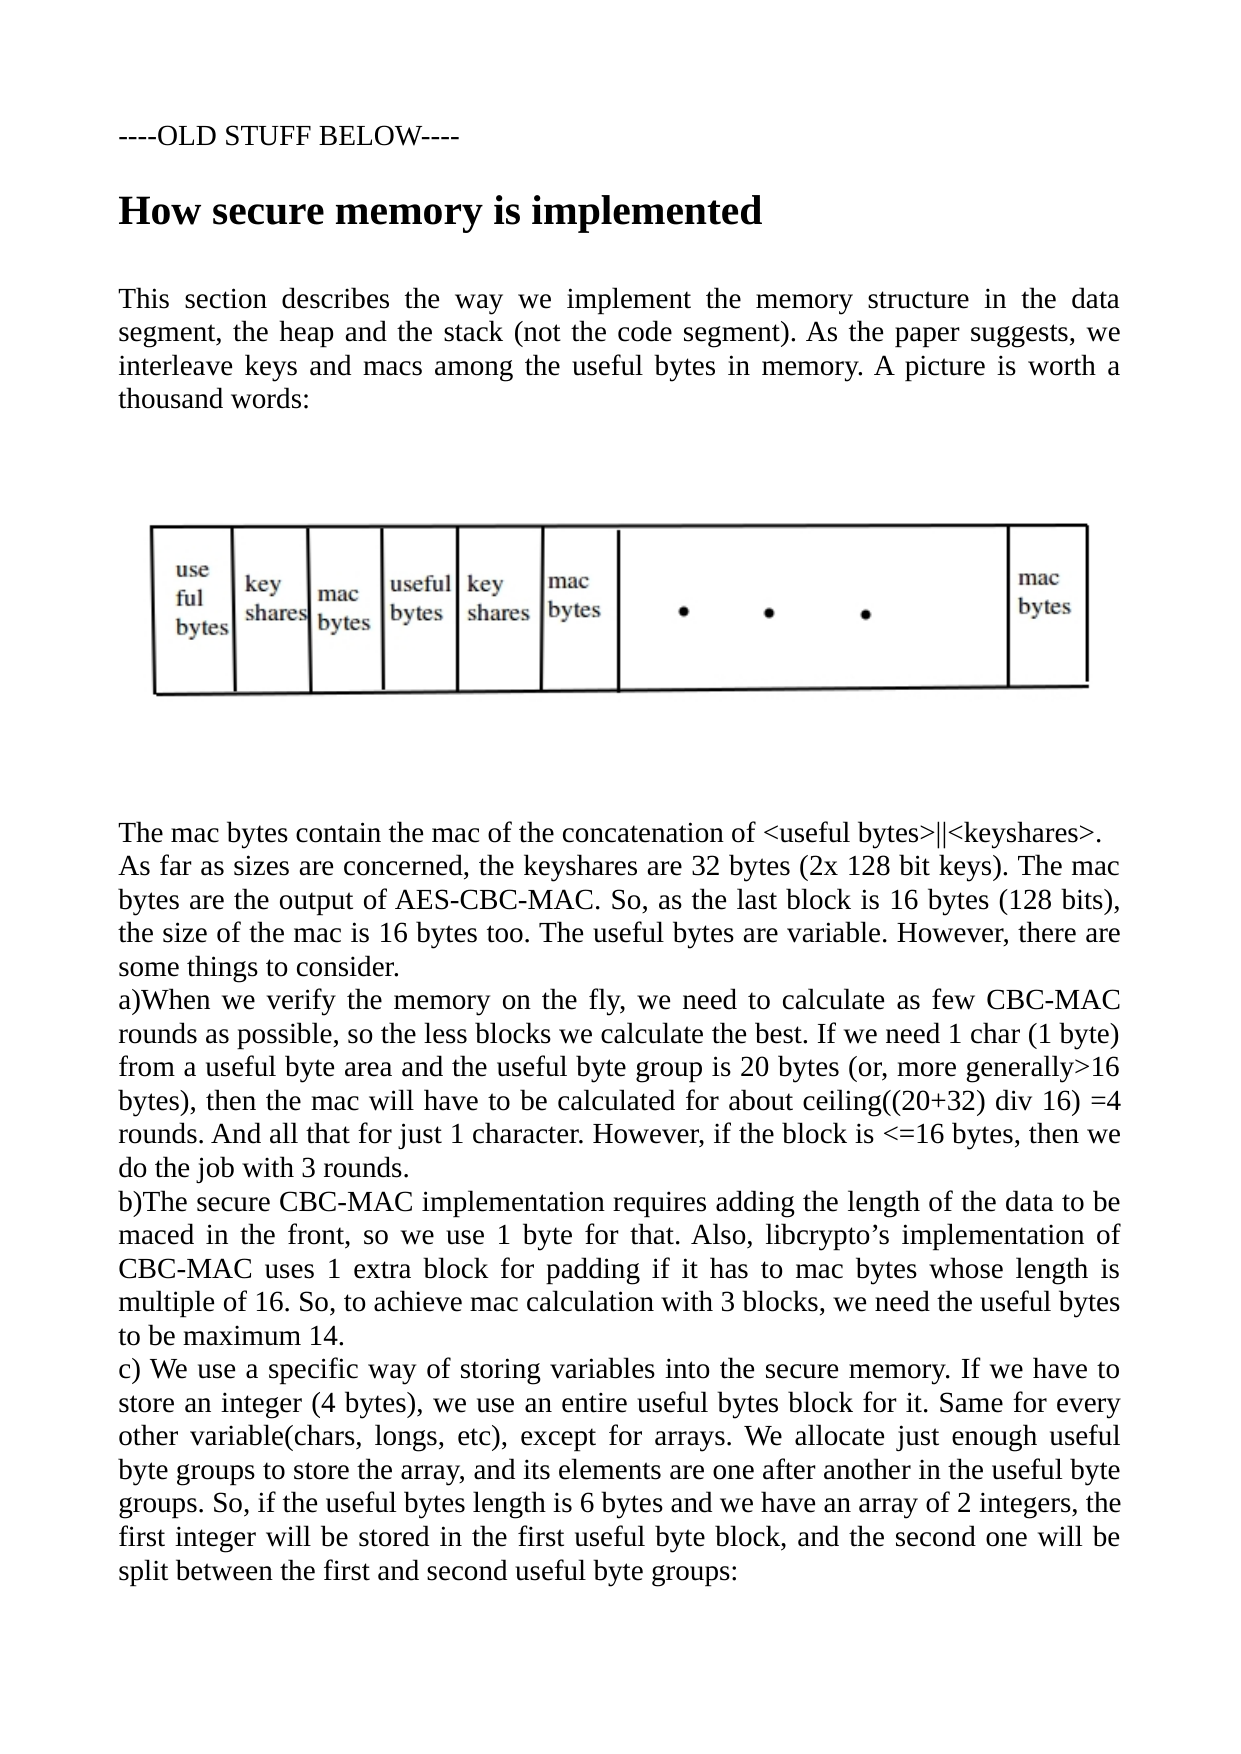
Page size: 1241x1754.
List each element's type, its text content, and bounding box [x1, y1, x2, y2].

text This section describes the way we implement the memory structure in the data segment, the heap and the stack (not the code segment). As the paper suggests, we interleave keys and macs among the useful bytes in memory. A picture is worth a thousand words: [118, 281, 1122, 415]
text How secure memory is implemented [118, 185, 1122, 233]
text ----OLD STUFF BELOW---- [118, 118, 1122, 152]
text As far as sizes are concerned, the keyshares are 32 bytes (2x 128 bit keys). The mac bytes are the output of AES-CBC-MAC. So, as the last block is 16 bytes (128 bits), the size of the mac is 16 bytes too. The useful bytes are variable. However, there are some things to consider. [118, 848, 1122, 982]
text b)The secure CBC-MAC implementation requires adding the length of the data to be maced in the front, so we use 1 byte for that. Also, libcrypto’s implementation of CBC-MAC uses 1 extra block for padding if it has to mac bytes whose length is multiple of 16. So, to achieve mac calculation with 3 blocks, we need the useful bytes to be maximum 14. [118, 1184, 1122, 1351]
text a)When we verify the memory on the fly, we need to calculate as few CBC-MAC rounds as possible, so the less blocks we calculate the best. If we need 1 char (1 byte) from a useful byte area and the useful byte group is 20 bytes (or, more generally>16 bytes), then the mac will have to be calculated for about ceiling((20+32) div 16) =4 rounds. And all that for just 1 character. However, if the block is <=16 bytes, then we do the job with 3 rounds. [118, 982, 1122, 1184]
text c) We use a specific way of storing variables into the secure memory. If we have to store an integer (4 bytes), we use an entire useful bytes block for it. Same for every other variable(chars, longs, etc), except for arrays. We allocate just enough useful byte groups to store the array, and its elements are one after another in the useful byte groups. So, if the useful bytes length is 6 bytes and we have an array of 2 integers, the first integer will be stored in the first useful byte block, and the second one will be split between the first and second useful byte groups: [118, 1351, 1122, 1586]
text The mac bytes contain the mac of the concatenation of <useful bytes>||<keyshares>. [118, 815, 1122, 848]
picture [118, 482, 1123, 748]
